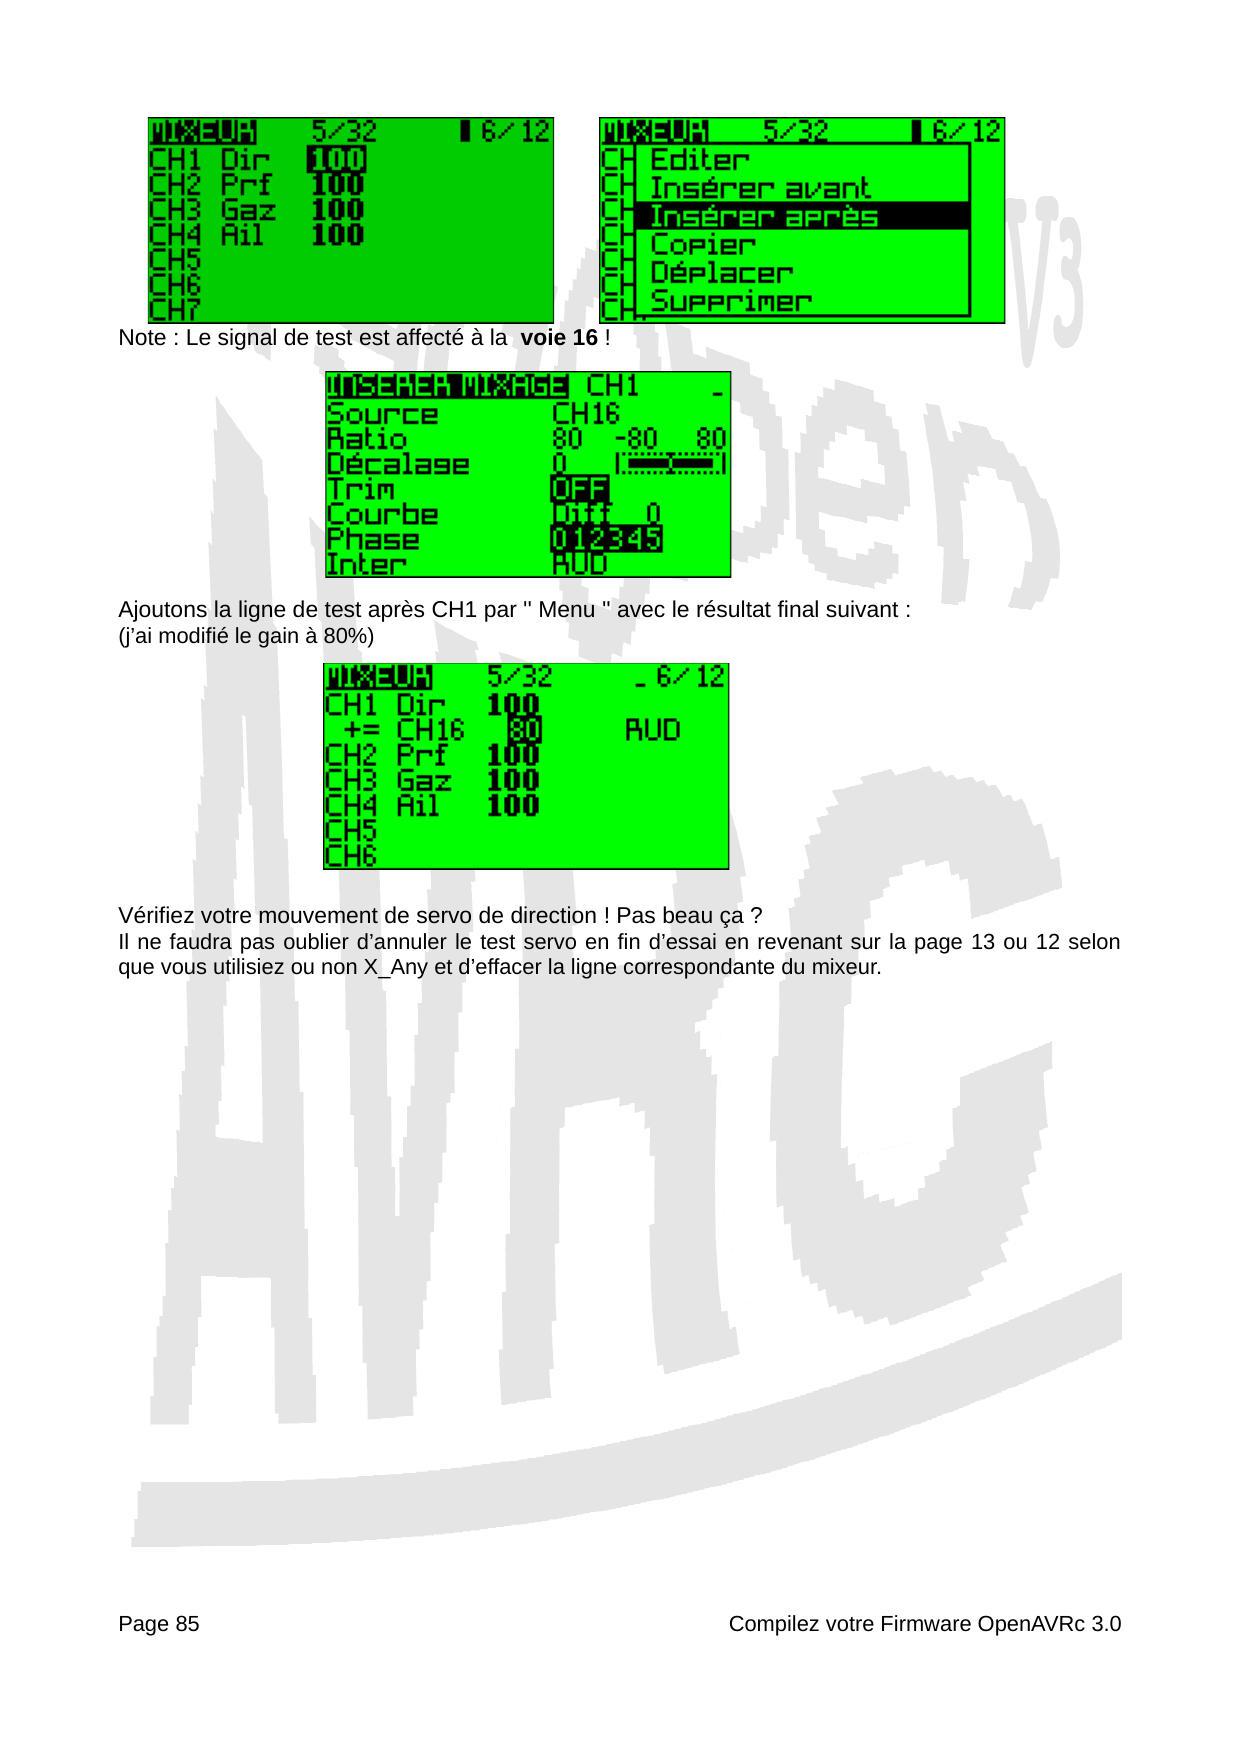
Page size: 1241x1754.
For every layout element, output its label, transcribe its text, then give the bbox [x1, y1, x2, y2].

picture [147, 117, 555, 324]
text (j’ai modifié le gain à 80%) [118, 623, 1122, 648]
picture [325, 371, 732, 578]
text Vérifiez votre mouvement de servo de direction ! Pas beau ça ? [118, 902, 1122, 929]
picture [599, 117, 1006, 324]
text Ajoutons la ligne de test après CH1 par '' Menu '' avec le résultat final suivant : [118, 596, 1122, 623]
text Il ne faudra pas oublier d’annuler le test servo en fin d’essai en revenant sur la page 13 ou 12 selon que vous utilisiez ou non X_Any et d’effacer la ligne correspondante du mixeur. [118, 929, 1122, 979]
text Note : Le signal de test est affecté à la voie 16 ! [118, 257, 1122, 350]
picture [323, 663, 730, 870]
